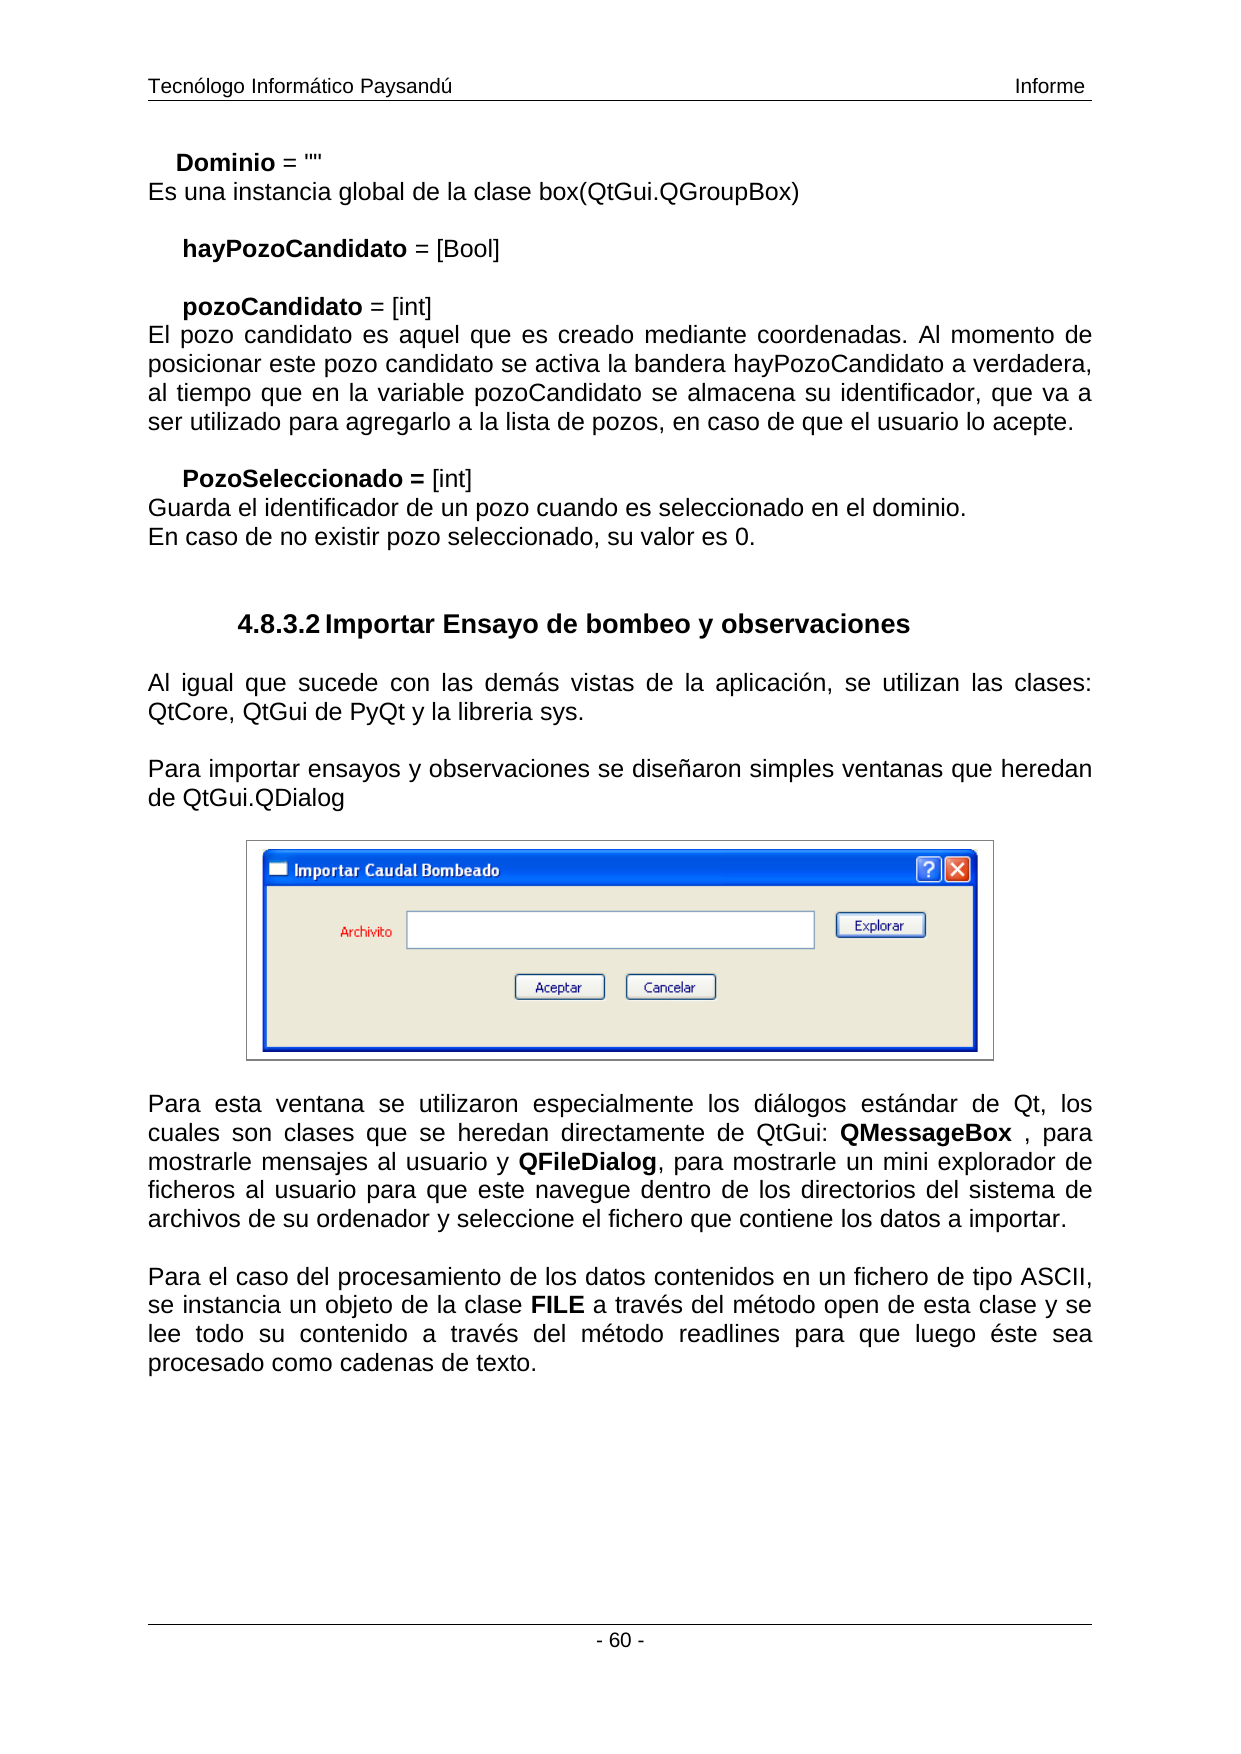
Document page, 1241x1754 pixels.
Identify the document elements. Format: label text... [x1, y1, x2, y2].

text Para el caso del procesamiento de los datos contenidos en un fichero de tipo ASCII, se instancia un objeto de la clase FILE a través del método open de esta clase y se lee todo su contenido a través del método readlines para que luego éste sea procesado como cadenas de texto. [148, 1262, 1092, 1377]
subtitle Importar Ensayo de bombeo y observaciones [237, 608, 1092, 639]
picture [262, 849, 978, 1052]
text pozoCandidato = [int] [148, 291, 1092, 320]
text Al igual que sucede con las demás vistas de la aplicación, se utilizan las clases: QtCore, QtGui de PyQt y la libreria sys. [148, 668, 1092, 725]
text Guarda el identificador de un pozo cuando es seleccionado en el dominio. [148, 493, 1092, 521]
text El pozo candidato es aquel que es creado mediante coordenadas. Al momento de posicionar este pozo candidato se activa la bandera hayPozoCandidato a verdadera, al tiempo que en la variable pozoCandidato se almacena su identificador, que va a ser utilizado para agregarlo a la lista de pozos, en caso de que el usuario lo acepte. [148, 320, 1092, 435]
text Para esta ventana se utilizaron especialmente los diálogos estándar de Qt, los cuales son clases que se heredan directamente de QtGui: QMessageBox , para mostrarle mensajes al usuario y QFileDialog, para mostrarle un mini explorador de ficheros al usuario para que este navegue dentro de los directorios del sistema de archivos de su ordenador y seleccione el fichero que contiene los datos a importar. [148, 1089, 1092, 1233]
text Es una instancia global de la clase box(QtGui.QGroupBox) [148, 176, 1092, 205]
text Dominio = "" [148, 148, 1092, 176]
text PozoSeleccionado = [int] [148, 464, 1092, 493]
text Para importar ensayos y observaciones se diseñaron simples ventanas que heredan de QtGui.QDialog [148, 754, 1092, 811]
text hayPozoCandidato = [Bool] [148, 234, 1092, 263]
text En caso de no existir pozo seleccionado, su valor es 0. [148, 521, 1092, 550]
